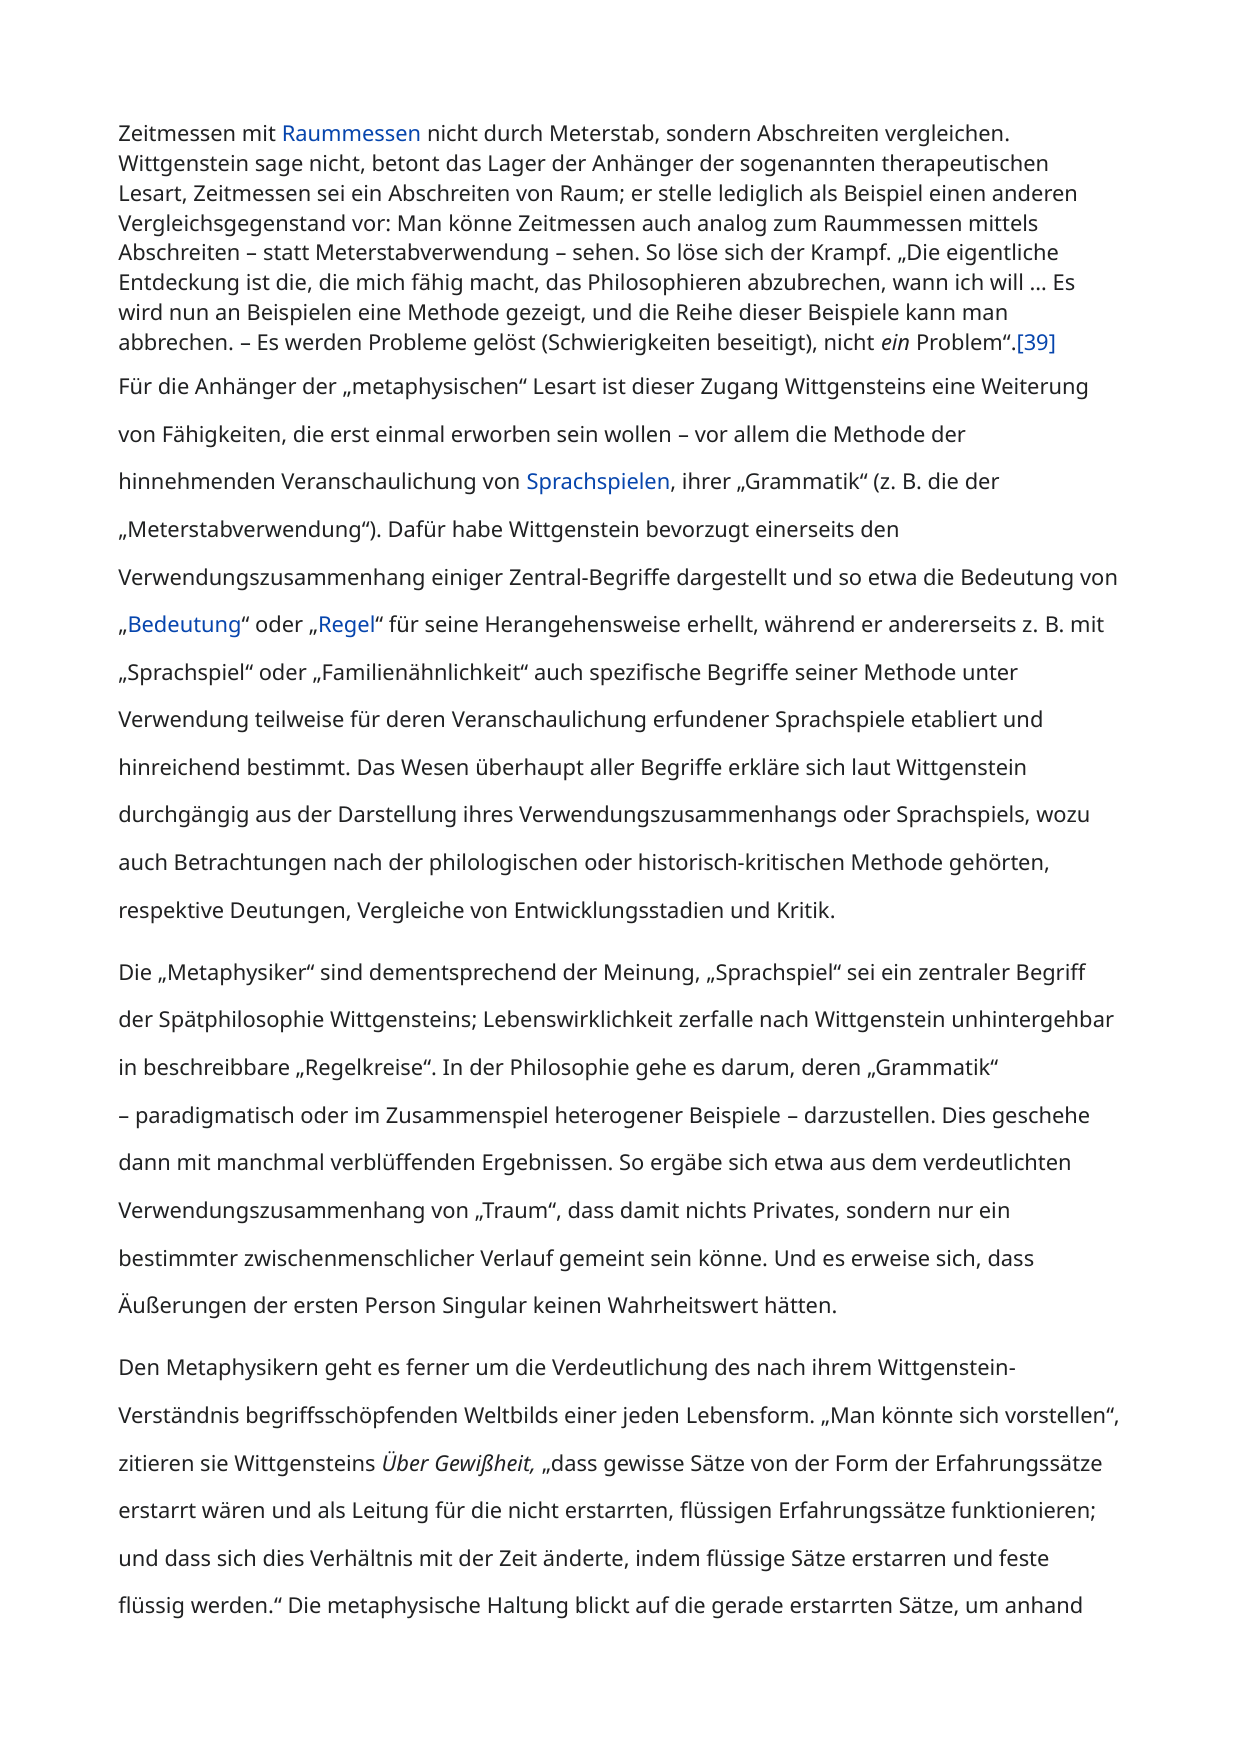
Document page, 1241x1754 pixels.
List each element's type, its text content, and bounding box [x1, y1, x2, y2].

text Den Metaphysikern geht es ferner um die Verdeutlichung des nach ihrem Wittgenstein-Verständnis begriffsschöpfenden Weltbilds einer jeden Lebensform. „Man könnte sich vorstellen“, zitieren sie Wittgensteins Über Gewißheit, „dass gewisse Sätze von der Form der Erfahrungssätze erstarrt wären und als Leitung für die nicht erstarrten, flüssigen Erfahrungssätze funktionieren; und dass sich dies Verhältnis mit der Zeit änderte, indem flüssige Sätze erstarren und feste flüssig werden.“ Die metaphysische Haltung blickt auf die gerade erstarrten Sätze, um anhand [118, 1352, 1122, 1620]
text Zeitmessen mit Raummessen nicht durch Meterstab, sondern Abschreiten vergleichen. Wittgenstein sage nicht, betont das Lager der Anhänger der sogenannten therapeutischen Lesart, Zeitmessen sei ein Abschreiten von Raum; er stelle lediglich als Beispiel einen anderen Vergleichsgegenstand vor: Man könne Zeitmessen auch analog zum Raummessen mittels Abschreiten – statt Meterstabverwendung – sehen. So löse sich der Krampf. „Die eigentliche Entdeckung ist die, die mich fähig macht, das Philosophieren abzubrechen, wann ich will … Es wird nun an Beispielen eine Methode gezeigt, und die Reihe dieser Beispiele kann man abbrechen. – Es werden Probleme gelöst (Schwierigkeiten beseitigt), nicht ein Problem“.[39] [118, 118, 1122, 356]
text Für die Anhänger der „metaphysischen“ Lesart ist dieser Zugang Wittgensteins eine Weiterung von Fähigkeiten, die erst einmal erworben sein wollen – vor allem die Methode der hinnehmenden Veranschaulichung von Sprachspielen, ihrer „Grammatik“ (z. B. die der „Meterstabverwendung“). Dafür habe Wittgenstein bevorzugt einerseits den Verwendungszusammenhang einiger Zentral-Begriffe dargestellt und so etwa die Bedeutung von „Bedeutung“ oder „Regel“ für seine Herangehensweise erhellt, während er andererseits z. B. mit „Sprachspiel“ oder „Familienähnlichkeit“ auch spezifische Begriffe seiner Methode unter Verwendung teilweise für deren Veranschaulichung erfundener Sprachspiele etabliert und hinreichend bestimmt. Das Wesen überhaupt aller Begriffe erkläre sich laut Wittgenstein durchgängig aus der Darstellung ihres Verwendungszusammenhangs oder Sprachspiels, wozu auch Betrachtungen nach der philologischen oder historisch-kritischen Methode gehörten, respektive Deutungen, Vergleiche von Entwicklungsstadien und Kritik. [118, 371, 1122, 924]
text Die „Metaphysiker“ sind dementsprechend der Meinung, „Sprachspiel“ sei ein zentraler Begriff der Spätphilosophie Wittgensteins; Lebenswirklichkeit zerfalle nach Wittgenstein unhintergehbar in beschreibbare „Regelkreise“. In der Philosophie gehe es darum, deren „Grammatik“ – paradigmatisch oder im Zusammenspiel heterogener Beispiele – darzustellen. Dies geschehe dann mit manchmal verblüffenden Ergebnissen. So ergäbe sich etwa aus dem verdeutlichten Verwendungszusammenhang von „Traum“, dass damit nichts Privates, sondern nur ein bestimmter zwischenmenschlicher Verlauf gemeint sein könne. Und es erweise sich, dass Äußerungen der ersten Person Singular keinen Wahrheitswert hätten. [118, 957, 1122, 1320]
